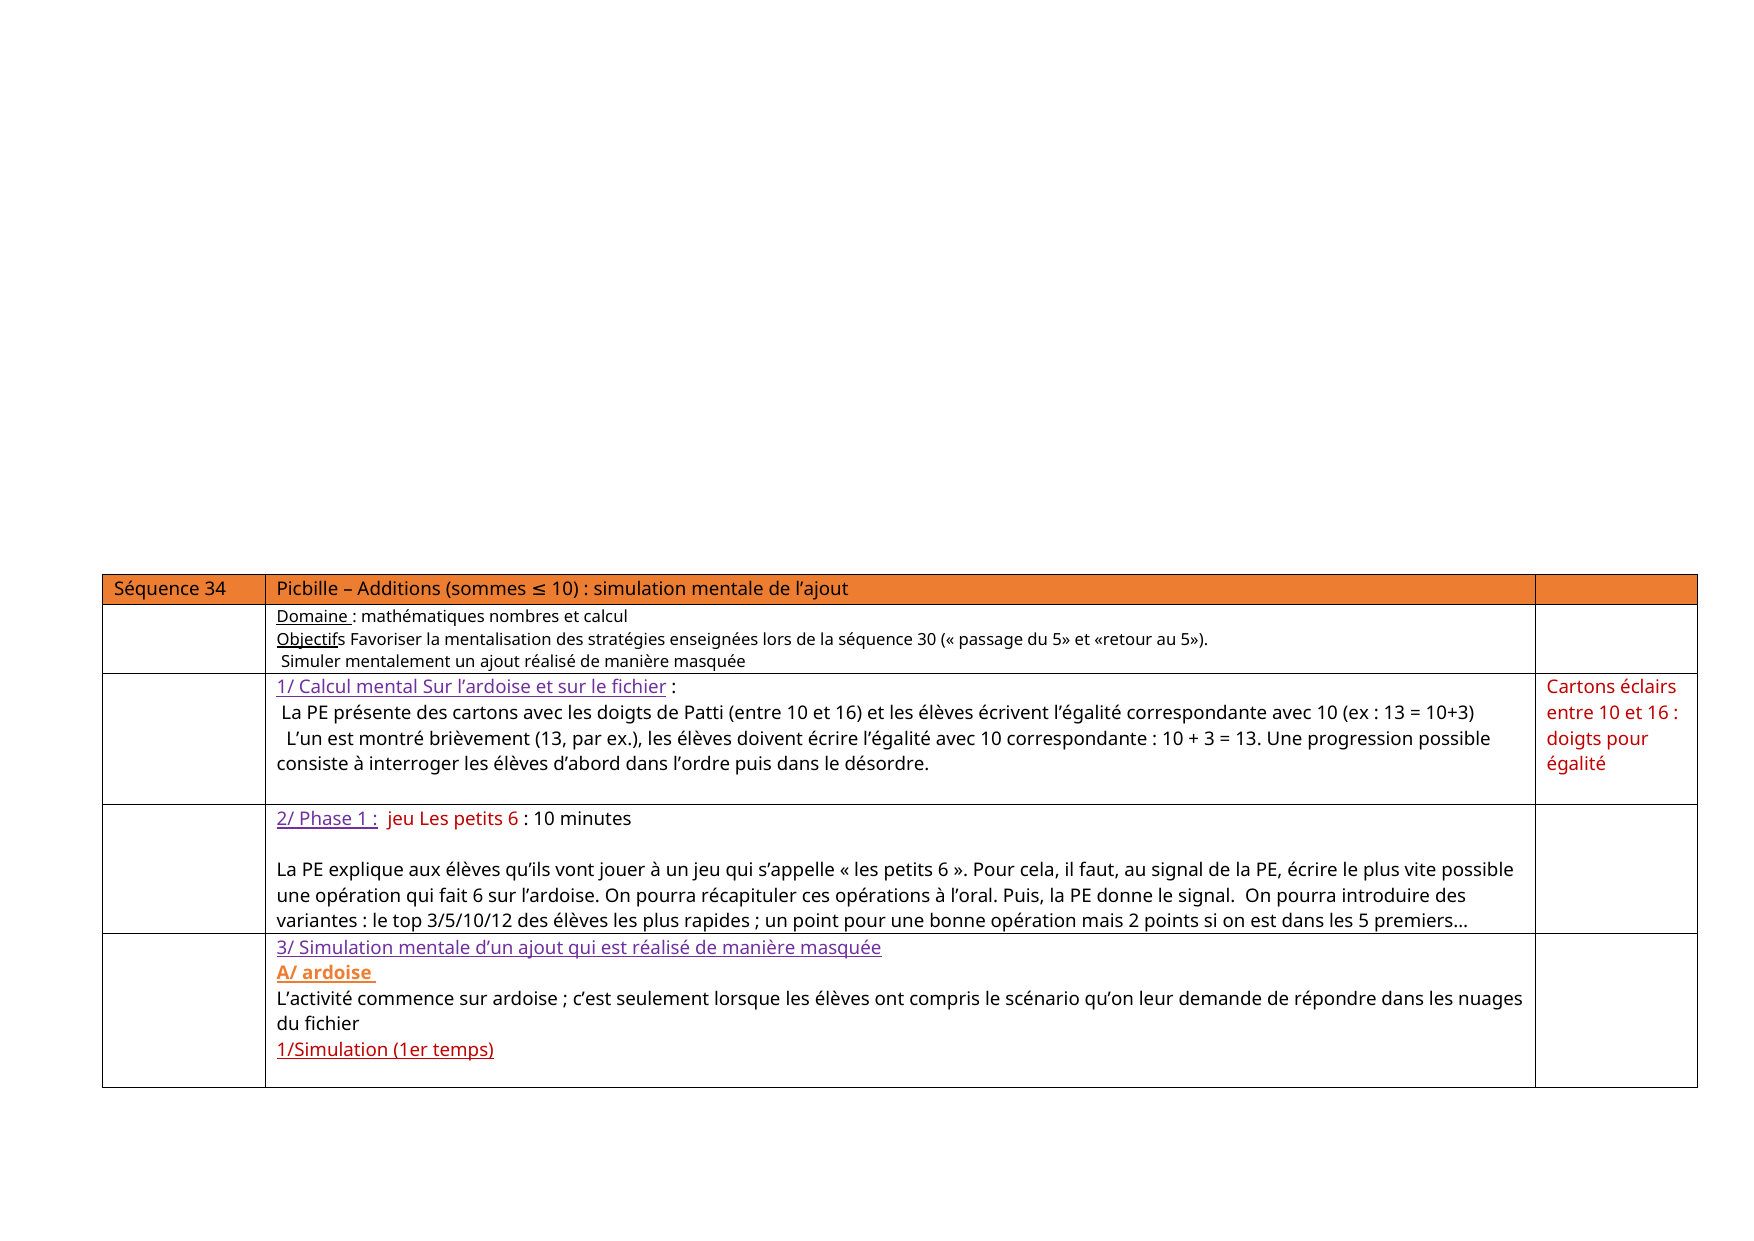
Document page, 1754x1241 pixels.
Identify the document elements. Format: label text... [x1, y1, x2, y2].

table_cell 3/ Simulation mentale d’un ajout qui est réalisé de manière masquée A/ ardoise L’activité commence sur ardoise ; c’est seulement lorsque les élèves ont compris le scénario qu’on leur demande de répondre dans les nuages du ﬁchier 1/Simulation (1er temps) [266, 934, 1535, 1087]
table_cell 1/ Calcul mental Sur l’ardoise et sur le fichier : La PE présente des cartons avec les doigts de Patti (entre 10 et 16) et les élèves écrivent l’égalité correspondante avec 10 (ex : 13 = 10+3) L’un est montré brièvement (13, par ex.), les élèves doivent écrire l’égalité avec 10 correspondante : 10 + 3 = 13. Une progression possible consiste à interroger les élèves d’abord dans l’ordre puis dans le désordre. [266, 674, 1535, 804]
table_cell [1536, 934, 1697, 1087]
table_cell [1536, 805, 1697, 933]
table_cell 2/ Phase 1 : jeu Les petits 6 : 10 minutes La PE explique aux élèves qu’ils vont jouer à un jeu qui s’appelle « les petits 6 ». Pour cela, il faut, au signal de la PE, écrire le plus vite possible une opération qui fait 6 sur l’ardoise. On pourra récapituler ces opérations à l’oral. Puis, la PE donne le signal. On pourra introduire des variantes : le top 3/5/10/12 des élèves les plus rapides ; un point pour une bonne opération mais 2 points si on est dans les 5 premiers… [266, 805, 1535, 933]
table_cell [103, 674, 265, 804]
table_cell Cartons éclairs entre 10 et 16 : doigts pour égalité [1536, 674, 1697, 804]
table_cell [103, 805, 265, 933]
table_header Picbille – Additions (sommes ≤ 10) : simulation mentale de l’ajout [266, 575, 1535, 604]
table_cell Domaine : mathématiques nombres et calcul Objectifs Favoriser la mentalisation des stratégies enseignées lors de la séquence 30 (« passage du 5» et «retour au 5»). Simuler mentalement un ajout réalisé de manière masquée [266, 605, 1535, 673]
table_cell [1536, 605, 1697, 673]
table_cell [103, 605, 265, 673]
table_cell [103, 934, 265, 1087]
table_header Séquence 34 [103, 575, 265, 604]
table_header [1536, 575, 1697, 604]
